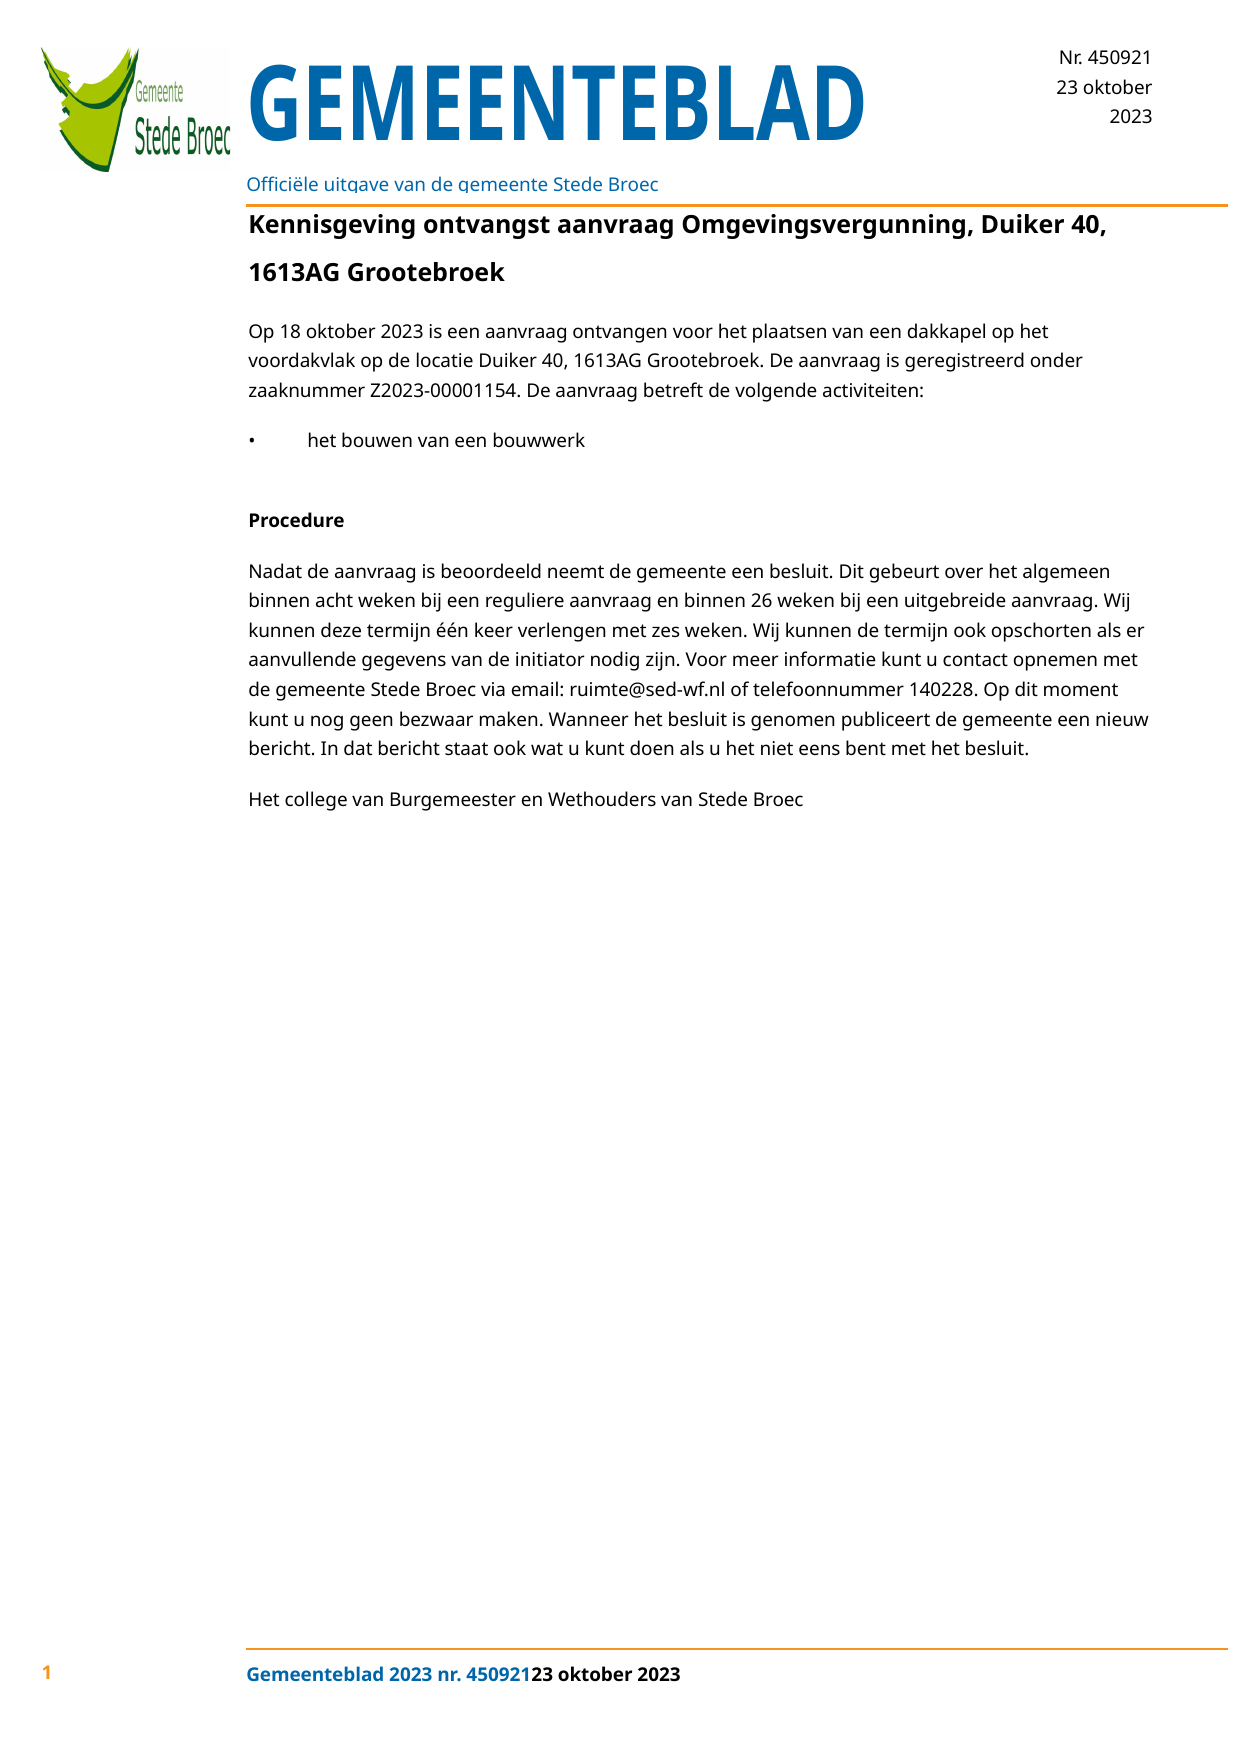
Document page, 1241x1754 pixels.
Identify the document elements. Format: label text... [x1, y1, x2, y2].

text Nadat de aanvraag is beoordeeld neemt de gemeente een besluit. Dit gebeurt over het algemeen binnen acht weken bij een reguliere aanvraag en binnen 26 weken bij een uitgebreide aanvraag. Wij kunnen deze termijn één keer verlengen met zes weken. Wij kunnen de termijn ook opschorten als er aanvullende gegevens van de initiator nodig zijn. Voor meer informatie kunt u contact opnemen met de gemeente Stede Broec via email: ruimte@sed-wf.nl of telefoonnummer 140228. Op dit moment kunt u nog geen bezwaar maken. Wanneer het besluit is genomen publiceert de gemeente een nieuw bericht. In dat bericht staat ook wat u kunt doen als u het niet eens bent met het besluit. [248, 558, 1152, 761]
text Kennisgeving ontvangst aanvraag Omgevingsvergunning, Duiker 40, 1613AG Grootebroek [248, 207, 1152, 288]
picture [41, 47, 231, 172]
list het bouwen van een bouwwerk [248, 427, 1152, 453]
text Procedure [248, 507, 1152, 533]
text Op 18 oktober 2023 is een aanvraag ontvangen voor het plaatsen van een dakkapel op het voordakvlak op de locatie Duiker 40, 1613AG Grootebroek. De aanvraag is geregistreerd onder zaaknummer Z2023-00001154. De aanvraag betreft de volgende activiteiten: [248, 318, 1152, 403]
text Het college van Burgemeester en Wethouders van Stede Broec [248, 786, 1152, 812]
